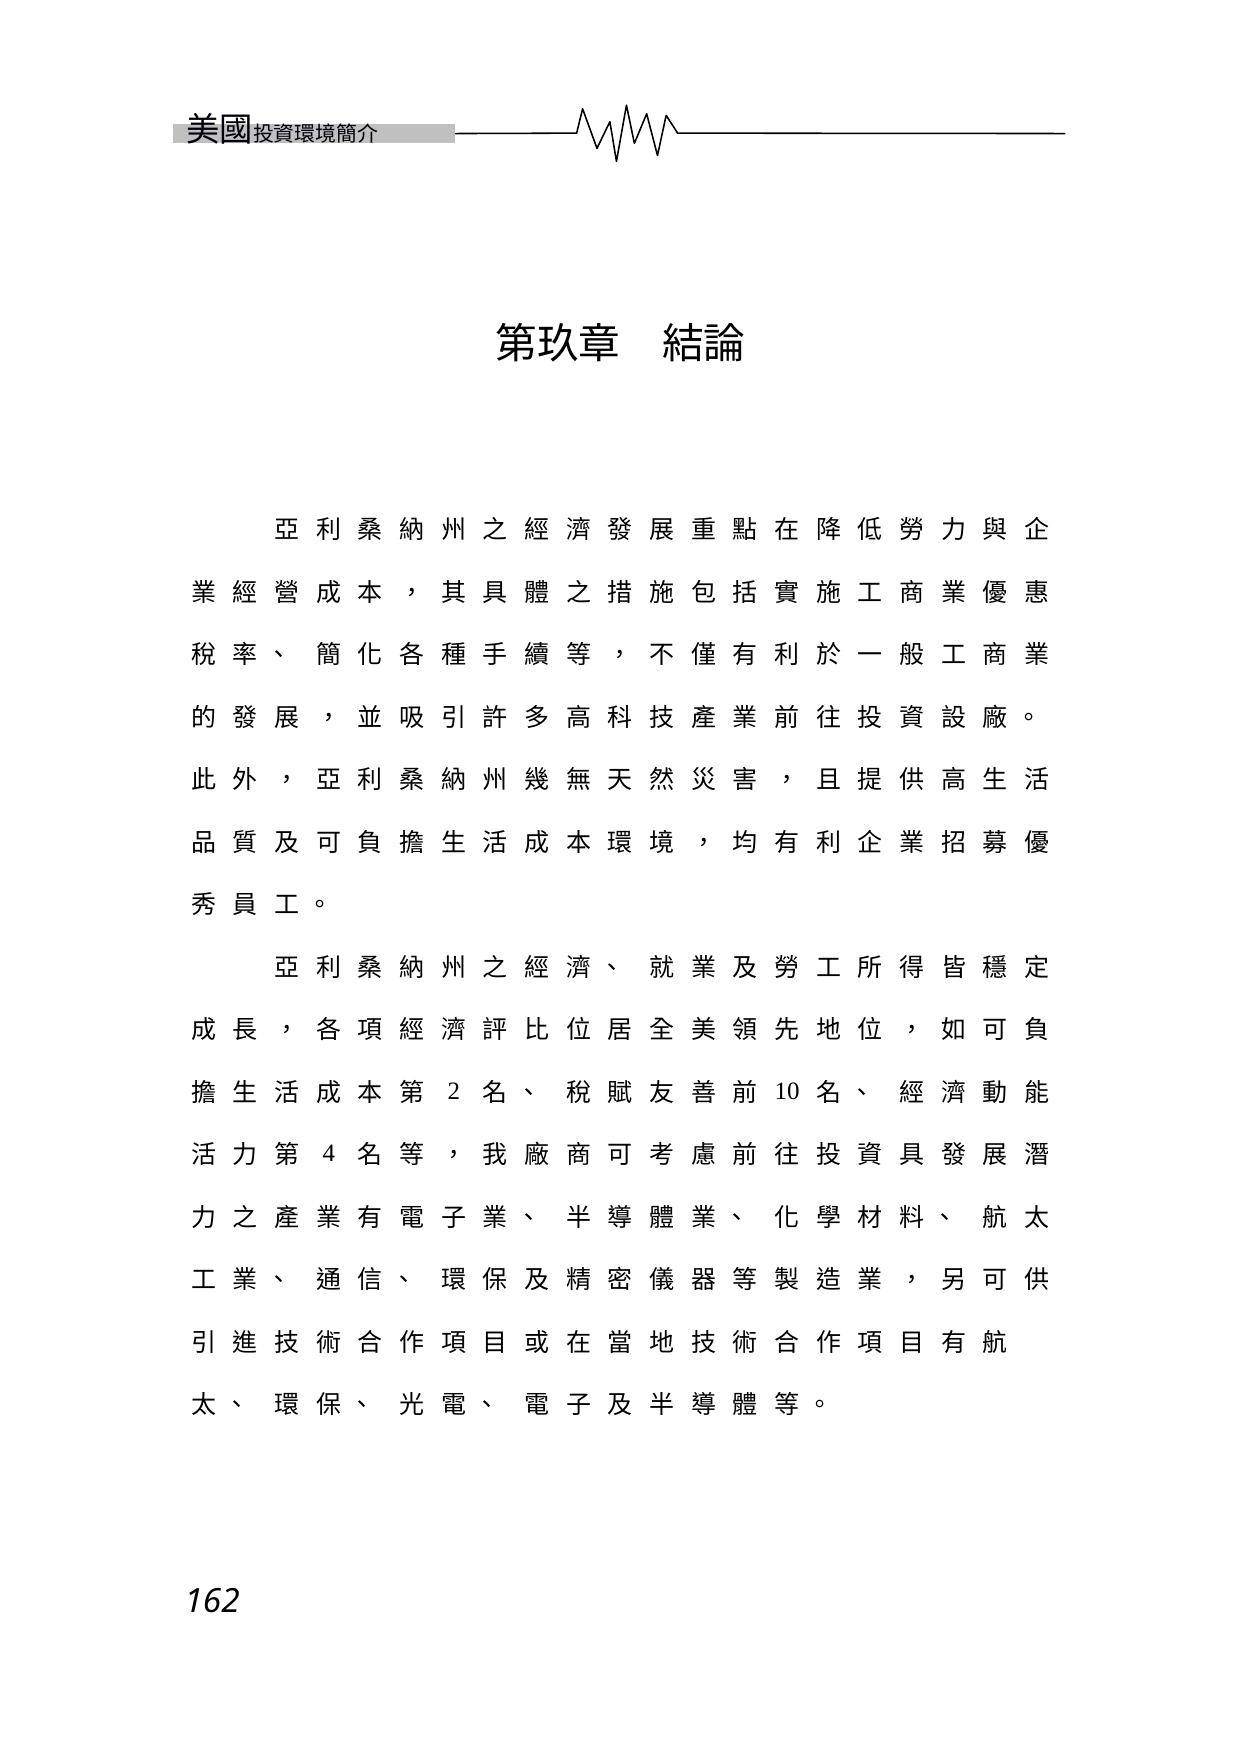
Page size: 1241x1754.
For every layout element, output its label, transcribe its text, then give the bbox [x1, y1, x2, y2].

text 第玖章 結論 [183, 299, 1058, 361]
text 亞利桑納州之經濟、就業及勞工所得皆穩定成長，各項經濟評比位居全美領先地位，如可負擔生活成本第2名、稅賦友善前10名、經濟動能活力第4名等，我廠商可考慮前往投資具發展潛力之產業有電子業、半導體業、化學材料、航太工業、通信、環保及精密儀器等製造業，另可供引進技術合作項目或在當地技術合作項目有航太、環保、光電、電子及半導體等。 [183, 924, 1058, 1424]
text 亞利桑納州之經濟發展重點在降低勞力與企業經營成本，其具體之措施包括實施工商業優惠稅率、簡化各種手續等，不僅有利於一般工商業的發展，並吸引許多高科技產業前往投資設廠。此外，亞利桑納州幾無天然災害，且提供高生活品質及可負擔生活成本環境，均有利企業招募優秀員工。 [183, 486, 1058, 924]
